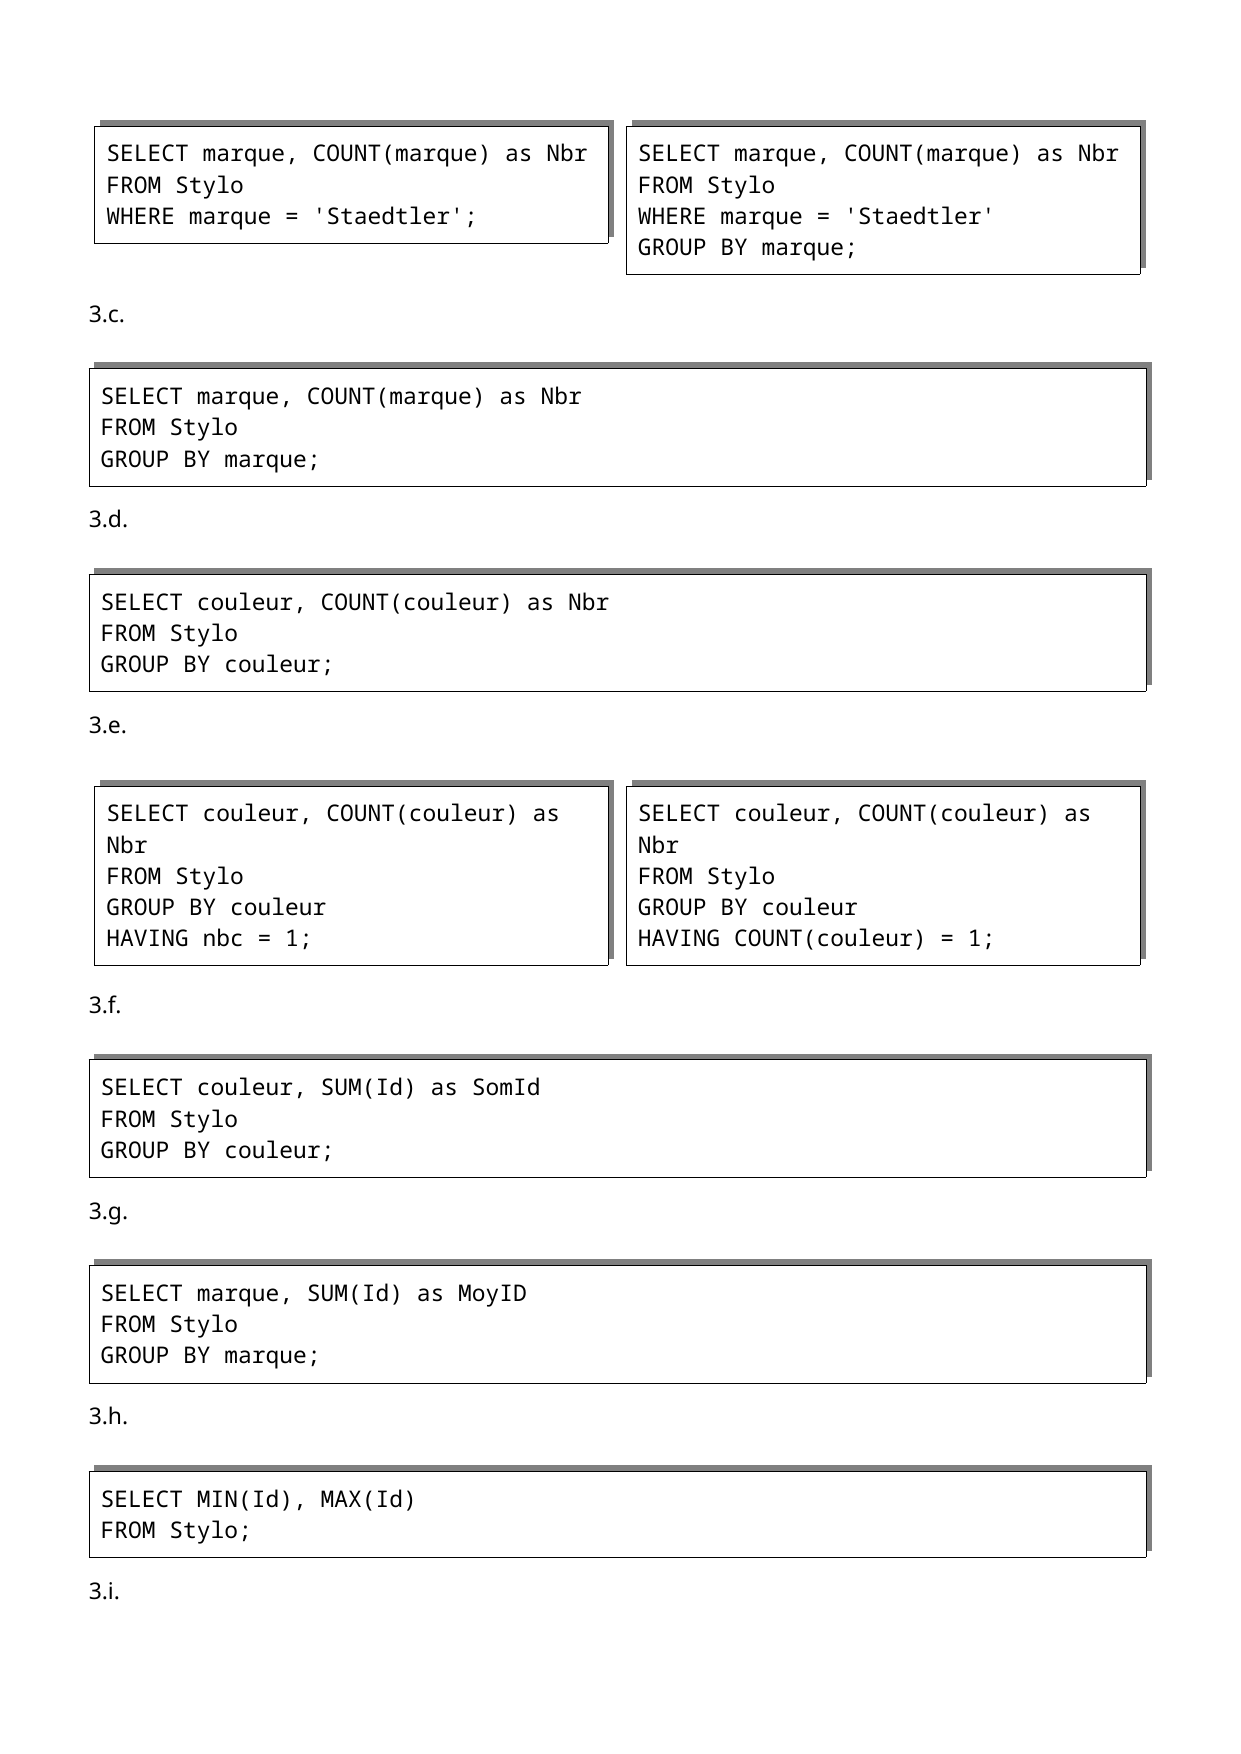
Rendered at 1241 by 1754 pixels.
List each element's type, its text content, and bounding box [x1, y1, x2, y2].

text FROM Stylo [90, 1091, 1146, 1122]
text 3.d. [88, 503, 1152, 535]
text 3.e. [88, 709, 1152, 740]
text GROUP BY marque; [90, 431, 1146, 486]
table_header SELECT couleur, COUNT(couleur) as Nbr FROM Stylo GROUP BY couleur HAVING COUNT(couleur) = 1; [620, 762, 1152, 983]
text 3.c. [88, 298, 1152, 329]
text 3.h. [88, 1400, 1152, 1432]
text SELECT marque, SUM(Id) as MoyID [90, 1266, 1146, 1296]
text 3.i. [88, 1575, 1152, 1606]
text GROUP BY couleur; [90, 1122, 1146, 1177]
text FROM Stylo [90, 605, 1146, 636]
text FROM Stylo [90, 1296, 1146, 1328]
text FROM Stylo; [90, 1502, 1146, 1557]
table_header SELECT couleur, COUNT(couleur) as Nbr FROM Stylo GROUP BY couleur HAVING nbc = 1; [89, 762, 620, 983]
text SELECT marque, COUNT(marque) as Nbr [90, 369, 1146, 399]
text FROM Stylo [90, 399, 1146, 431]
text SELECT couleur, COUNT(couleur) as Nbr [90, 575, 1146, 605]
text SELECT couleur, SUM(Id) as SomId [90, 1060, 1146, 1091]
table_header SELECT marque, COUNT(marque) as Nbr FROM Stylo WHERE marque = 'Staedtler'; [89, 102, 620, 292]
text SELECT MIN(Id), MAX(Id) [90, 1472, 1146, 1502]
text 3.g. [88, 1194, 1152, 1226]
table_header SELECT marque, COUNT(marque) as Nbr FROM Stylo WHERE marque = 'Staedtler' GROUP BY marque; [620, 102, 1152, 292]
text GROUP BY couleur; [90, 636, 1146, 691]
text 3.f. [88, 989, 1152, 1020]
text GROUP BY marque; [90, 1328, 1146, 1383]
